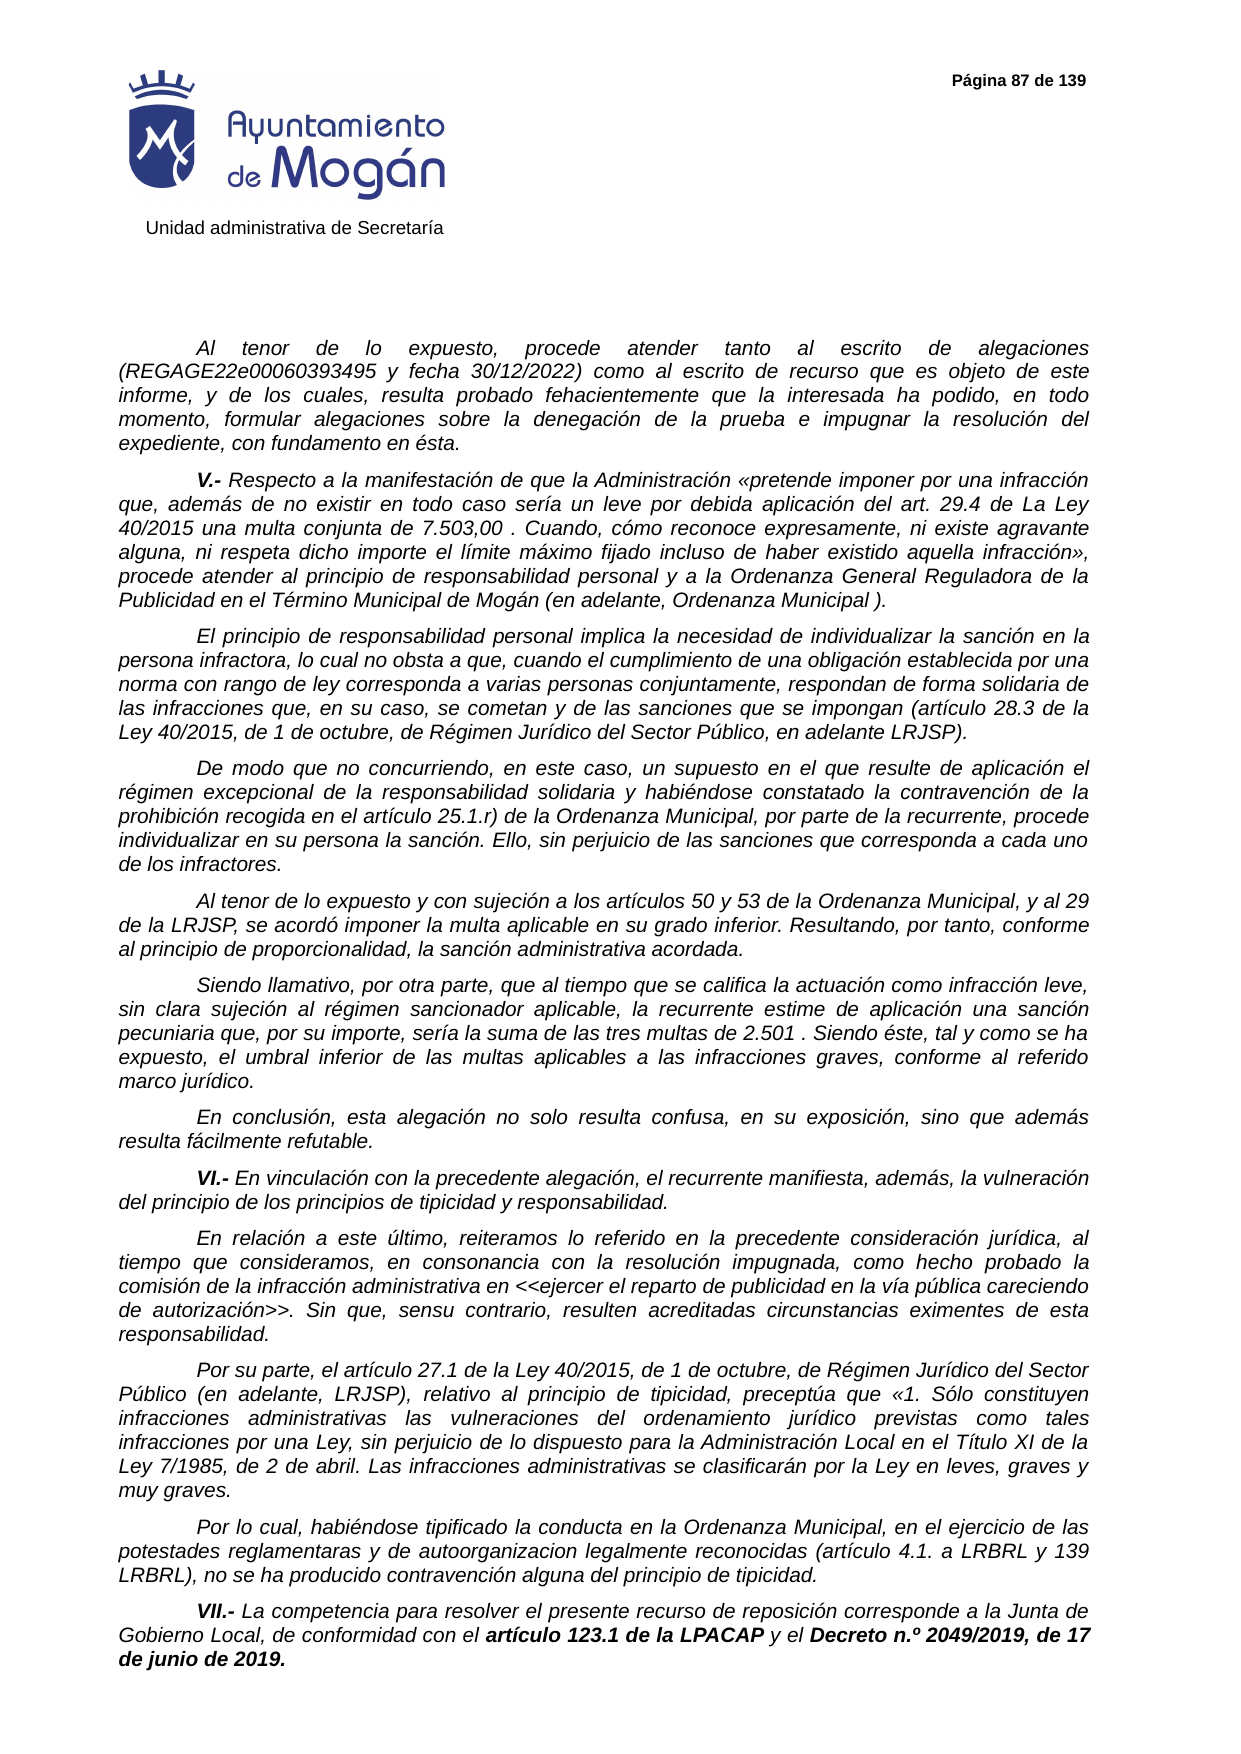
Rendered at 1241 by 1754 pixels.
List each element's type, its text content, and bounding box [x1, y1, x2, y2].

text En conclusión, esta alegación no solo resulta confusa, en su exposición, sino que además resulta fácilmente refutable. [118, 1105, 1092, 1153]
text El principio de responsabilidad personal implica la necesidad de individualizar la sanción en la persona infractora, lo cual no obsta a que, cuando el cumplimiento de una obligación establecida por una norma con rango de ley corresponda a varias personas conjuntamente, respondan de forma solidaria de las infracciones que, en su caso, se cometan y de las sanciones que se impongan (artículo 28.3 de la Ley 40/2015, de 1 de octubre, de Régimen Jurídico del Sector Público, en adelante LRJSP). [118, 624, 1092, 744]
text Por lo cual, habiéndose tipificado la conducta en la Ordenanza Municipal, en el ejercicio de las potestades reglamentaras y de autoorganizacion legalmente reconocidas (artículo 4.1. a LRBRL y 139 LRBRL), no se ha producido contravención alguna del principio de tipicidad. [118, 1514, 1092, 1586]
text De modo que no concurriendo, en este caso, un supuesto en el que resulte de aplicación el régimen excepcional de la responsabilidad solidaria y habiéndose constatado la contravención de la prohibición recogida en el artículo 25.1.r) de la Ordenanza Municipal, por parte de la recurrente, procede individualizar en su persona la sanción. Ello, sin perjuicio de las sanciones que corresponda a cada uno de los infractores. [118, 756, 1092, 876]
text VI.- En vinculación con la precedente alegación, el recurrente manifiesta, además, la vulneración del principio de los principios de tipicidad y responsabilidad. [118, 1166, 1092, 1213]
text Por su parte, el artículo 27.1 de la Ley 40/2015, de 1 de octubre, de Régimen Jurídico del Sector Público (en adelante, LRJSP), relativo al principio de tipicidad, preceptúa que «1. Sólo constituyen infracciones administrativas las vulneraciones del ordenamiento jurídico previstas como tales infracciones por una Ley, sin perjuicio de lo dispuesto para la Administración Local en el Título XI de la Ley 7/1985, de 2 de abril. Las infracciones administrativas se clasificarán por la Ley en leves, graves y muy graves. [118, 1358, 1092, 1502]
picture [128, 70, 445, 206]
text VII.- La competencia para resolver el presente recurso de reposición corresponde a la Junta de Gobierno Local, de conformidad con el artículo 123.1 de la LPACAP y el Decreto n.º 2049/2019, de 17 de junio de 2019. [118, 1599, 1092, 1671]
text Al tenor de lo expuesto, procede atender tanto al escrito de alegaciones (REGAGE22e00060393495 y fecha 30/12/2022) como al escrito de recurso que es objeto de este informe, y de los cuales, resulta probado fehacientemente que la interesada ha podido, en todo momento, formular alegaciones sobre la denegación de la prueba e impugnar la resolución del expediente, con fundamento en ésta. [118, 335, 1092, 455]
text Siendo llamativo, por otra parte, que al tiempo que se califica la actuación como infracción leve, sin clara sujeción al régimen sancionador aplicable, la recurrente estime de aplicación una sanción pecuniaria que, por su importe, sería la suma de las tres multas de 2.501 . Siendo éste, tal y como se ha expuesto, el umbral inferior de las multas aplicables a las infracciones graves, conforme al referido marco jurídico. [118, 973, 1092, 1093]
text Al tenor de lo expuesto y con sujeción a los artículos 50 y 53 de la Ordenanza Municipal, y al 29 de la LRJSP, se acordó imponer la multa aplicable en su grado inferior. Resultando, por tanto, conforme al principio de proporcionalidad, la sanción administrativa acordada. [118, 888, 1092, 960]
text V.- Respecto a la manifestación de que la Administración «pretende imponer por una infracción que, además de no existir en todo caso sería un leve por debida aplicación del art. 29.4 de La Ley 40/2015 una multa conjunta de 7.503,00 . Cuando, cómo reconoce expresamente, ni existe agravante alguna, ni respeta dicho importe el límite máximo fijado incluso de haber existido aquella infracción», procede atender al principio de responsabilidad personal y a la Ordenanza General Reguladora de la Publicidad en el Término Municipal de Mogán (en adelante, Ordenanza Municipal ). [118, 468, 1092, 611]
text En relación a este último, reiteramos lo referido en la precedente consideración jurídica, al tiempo que consideramos, en consonancia con la resolución impugnada, como hecho probado la comisión de la infracción administrativa en <<ejercer el reparto de publicidad en la vía pública careciendo de autorización>>. Sin que, sensu contrario, resulten acreditadas circunstancias eximentes de esta responsabilidad. [118, 1226, 1092, 1346]
